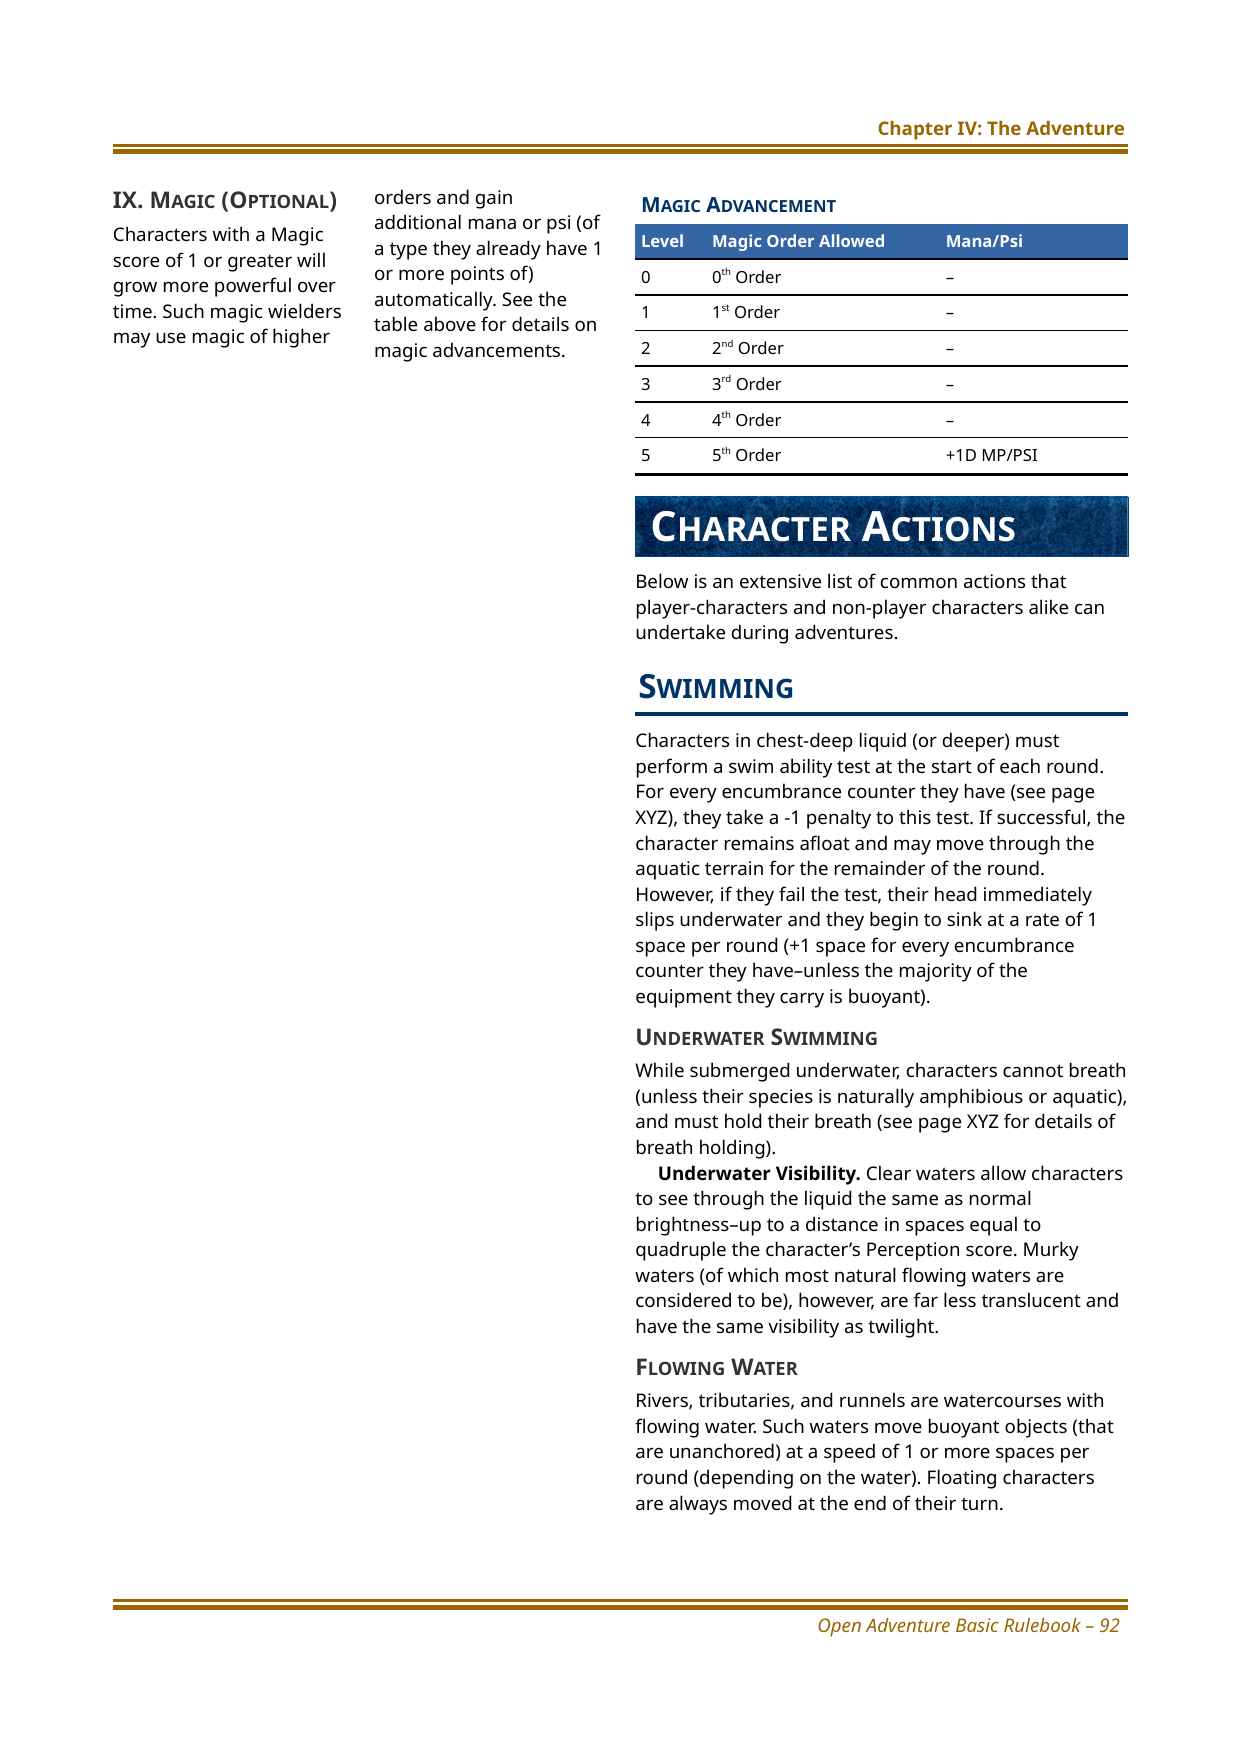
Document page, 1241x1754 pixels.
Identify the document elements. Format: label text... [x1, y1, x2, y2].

table_cell 3rd Order [706, 367, 940, 401]
table_cell 1 [635, 296, 706, 329]
table_cell – [940, 403, 1128, 437]
table_cell 4 [635, 403, 706, 437]
table_cell – [940, 331, 1128, 365]
table_cell Magic Order Allowed [706, 224, 940, 258]
table_cell Mana/Psi [940, 224, 1128, 258]
table_cell Level [635, 224, 706, 258]
subtitle IX. Magic (Optional) [113, 184, 344, 215]
subtitle Swimming [635, 660, 1128, 712]
table_cell 0th Order [706, 260, 940, 294]
text Underwater Visibility. Clear waters allow characters to see through the liquid the same as normal brightness–up to a distance in spaces equal to quadruple the character’s perception score. Murky waters (of which most natural flowing waters are considered to be), however, are far less translucent and have the same visibility as twilight. [635, 1160, 1128, 1338]
table_cell 0 [635, 260, 706, 294]
table_cell – [940, 260, 1128, 294]
text While submerged underwater, characters cannot breath (unless their species is naturally amphibious or aquatic), and must hold their breath (see page XYZ for details of breath holding). [635, 1058, 1128, 1160]
text Characters in chest-deep liquid (or deeper) must perform a swim ability test at the start of each round. For every encumbrance counter they have (see page XYZ), they take a -1 penalty to this test. If successful, the character remains afloat and may move through the aquatic terrain for the remainder of the round. However, if they fail the test, their head immediately slips underwater and they begin to sink at a rate of 1 space per round (+1 space for every encumbrance counter they have–unless the majority of the equipment they carry is buoyant). [635, 728, 1128, 1008]
table_cell 5th Order [706, 438, 940, 472]
text Characters with a magic score of 1 or greater will grow more powerful over time. Such magic wielders may use magic of higher [113, 221, 344, 349]
subtitle Underwater Swimming [635, 1021, 1128, 1052]
table_cell 4th Order [706, 403, 940, 437]
subtitle Character Actions [636, 498, 1128, 556]
table_header Magic Advancement [635, 184, 1128, 224]
table_cell 5 [635, 438, 706, 472]
text Rivers, tributaries, and runnels are watercourses with flowing water. Such waters move buoyant objects (that are unanchored) at a speed of 1 or more spaces per round (depending on the water). Floating characters are always moved at the end of their turn. [635, 1388, 1128, 1515]
text orders and gain additional mana or psi (of a type they already have 1 or more points of) automatically. See the table above for details on magic advancements. [374, 184, 605, 363]
table_cell +1D MP/PSI [940, 438, 1128, 472]
table_cell 3 [635, 367, 706, 401]
text Below is an extensive list of common actions that player-characters and non-player characters alike can undertake during adventures. [635, 569, 1128, 645]
subtitle Flowing Water [635, 1351, 1128, 1382]
table_cell – [940, 367, 1128, 401]
table_cell 2nd Order [706, 331, 940, 365]
table_cell 1st Order [706, 296, 940, 329]
table_cell 2 [635, 331, 706, 365]
table_cell – [940, 296, 1128, 329]
